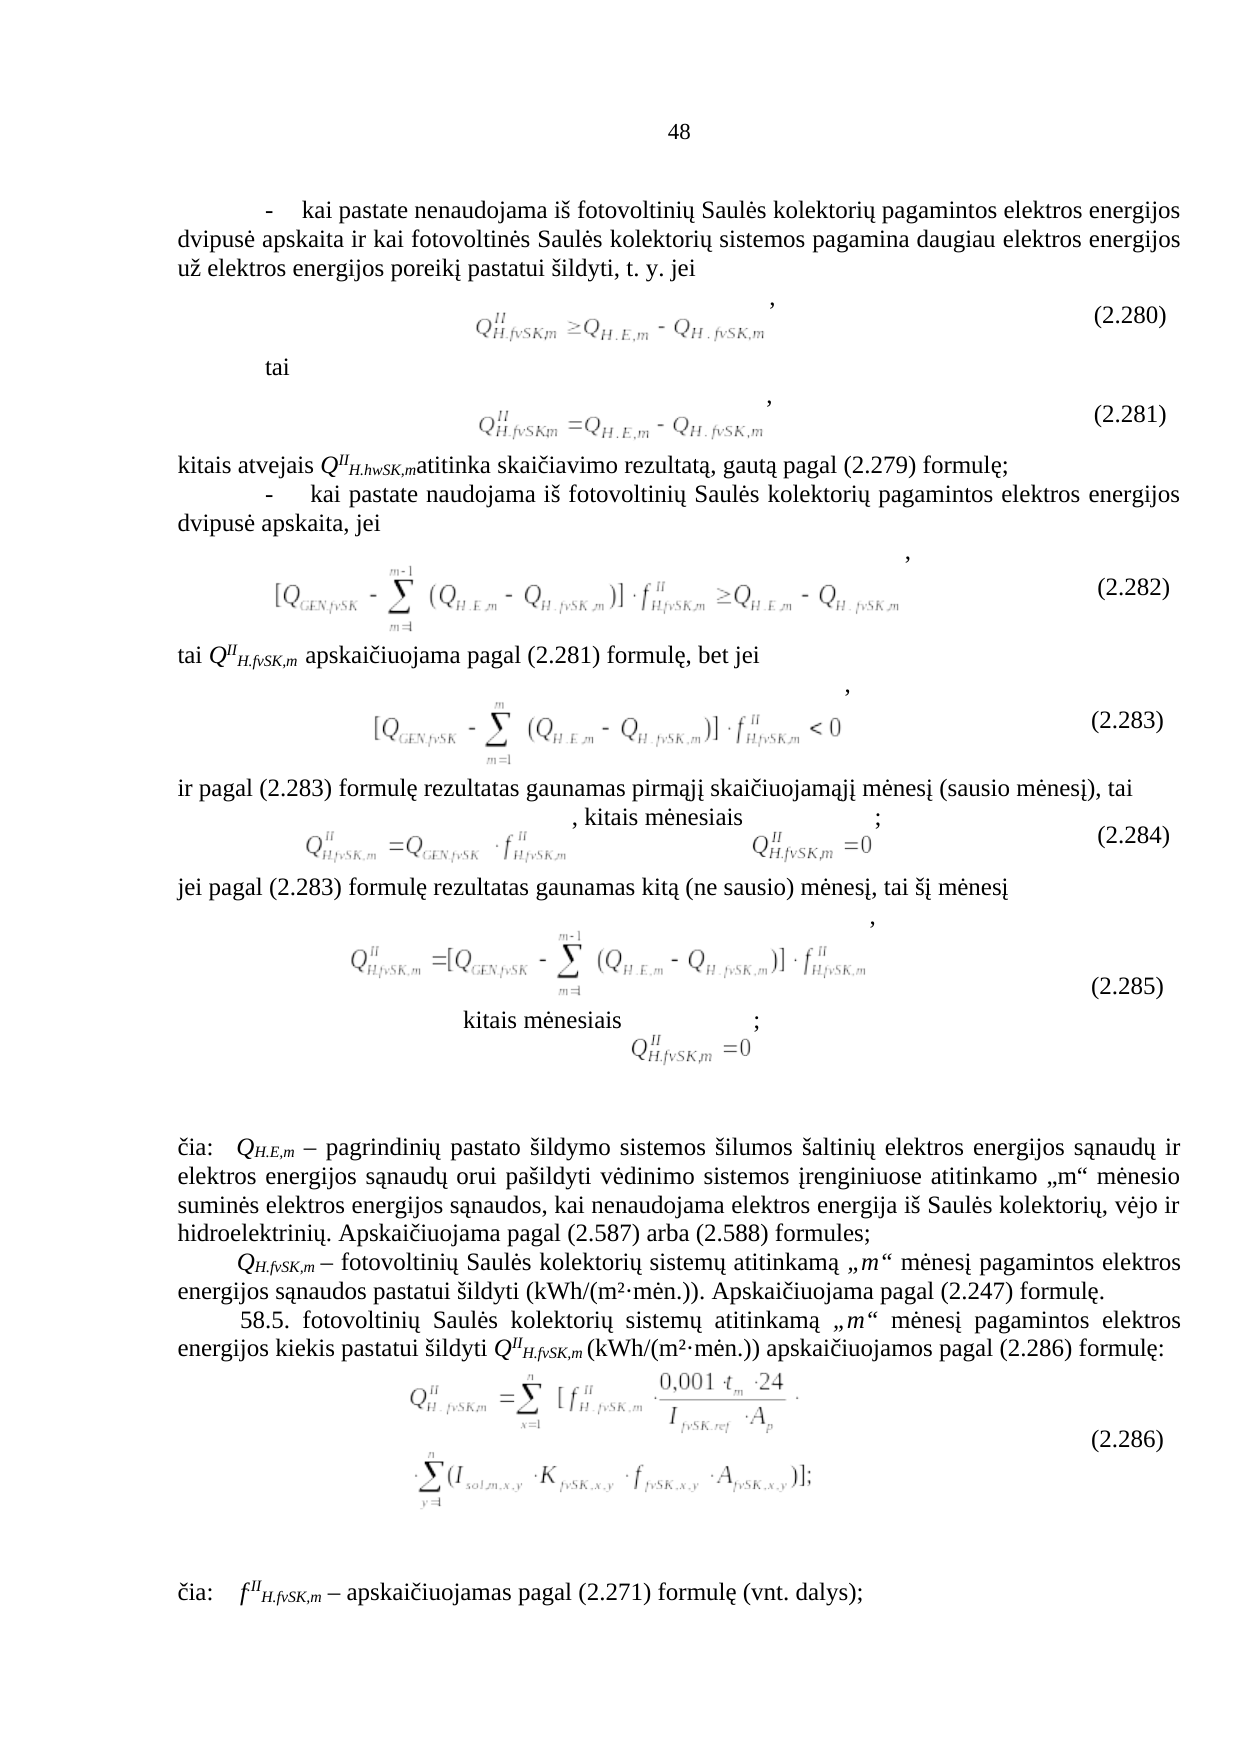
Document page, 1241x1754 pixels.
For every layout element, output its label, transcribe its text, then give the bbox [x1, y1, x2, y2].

text čia: QH.E,m – pagrindinių pastato šildymo sistemos šilumos šaltinių elektros energijos sąnaudų ir elektros energijos sąnaudų orui pašildyti vėdinimo sistemos įrenginiuose atitinkamo „m“ mėnesio suminės elektros energijos sąnaudos, kai nenaudojama elektros energija iš Saulės kolektorių, vėjo ir hidroelektrinių. Apskaičiuojama pagal (2.587) arba (2.588) formules; [177, 1132, 1181, 1247]
table_header , [181, 282, 1067, 352]
table_header , [177, 536, 1007, 641]
text - kai pastate naudojama iš fotovoltinių Saulės kolektorių pagamintos elektros energijos dvipusė apskaita, jei [177, 479, 1181, 536]
text - kai pastate nenaudojama iš fotovoltinių Saulės kolektorių pagamintos elektros energijos dvipusė apskaita ir kai fotovoltinės Saulės kolektorių sistemos pagamina daugiau elektros energijos už elektros energijos poreikį pastatui šildyti, t. y. jei [177, 196, 1181, 282]
table_header , kitais mėnesiais ; [177, 802, 1007, 872]
table_header (2.282) [1007, 536, 1181, 641]
text tai [265, 352, 1181, 380]
table_header , kitais mėnesiais ; [177, 901, 1046, 1075]
text čia: f.IIH.fvSK,m – apskaičiuojamas pagal (2.271) formulę (vnt. dalys); [177, 1577, 1181, 1606]
table_header (2.284) [1007, 802, 1181, 872]
text QH.fvSK,m – fotovoltinių Saulės kolektorių sistemų atitinkamą „m“ mėnesį pagamintos elektros energijos sąnaudos pastatui šildyti (kWh/(m²·mėn.)). Apskaičiuojama pagal (2.247) formulę. [177, 1247, 1181, 1305]
table_header [177, 1362, 1046, 1519]
text tai QIIH.fvSK,m apskaičiuojama pagal (2.281) formulę, bet jei [177, 641, 1181, 669]
table_header (2.285) [1046, 901, 1181, 1075]
table_header (2.286) [1046, 1362, 1181, 1519]
table_header (2.280) [1067, 282, 1178, 352]
table_header (2.281) [1067, 380, 1178, 450]
text jei pagal (2.283) formulę rezultatas gaunamas kitą (ne sausio) mėnesį, tai šį mėnesį [177, 872, 1181, 901]
table_header (2.283) [1046, 669, 1181, 773]
table_header , [181, 380, 1067, 450]
text ir pagal (2.283) formulę rezultatas gaunamas pirmąjį skaičiuojamąjį mėnesį (sausio mėnesį), tai [177, 773, 1181, 802]
text 58.5. fotovoltinių Saulės kolektorių sistemų atitinkamą „m“ mėnesį pagamintos elektros energijos kiekis pastatui šildyti QIIH.fvSK,m (kWh/(m²·mėn.)) apskaičiuojamos pagal (2.286) formulę: [177, 1305, 1181, 1362]
text kitais atvejais QIIH.hwSK,matitinka skaičiavimo rezultatą, gautą pagal (2.279) formulę; [177, 450, 1181, 479]
table_header , [177, 669, 1046, 773]
